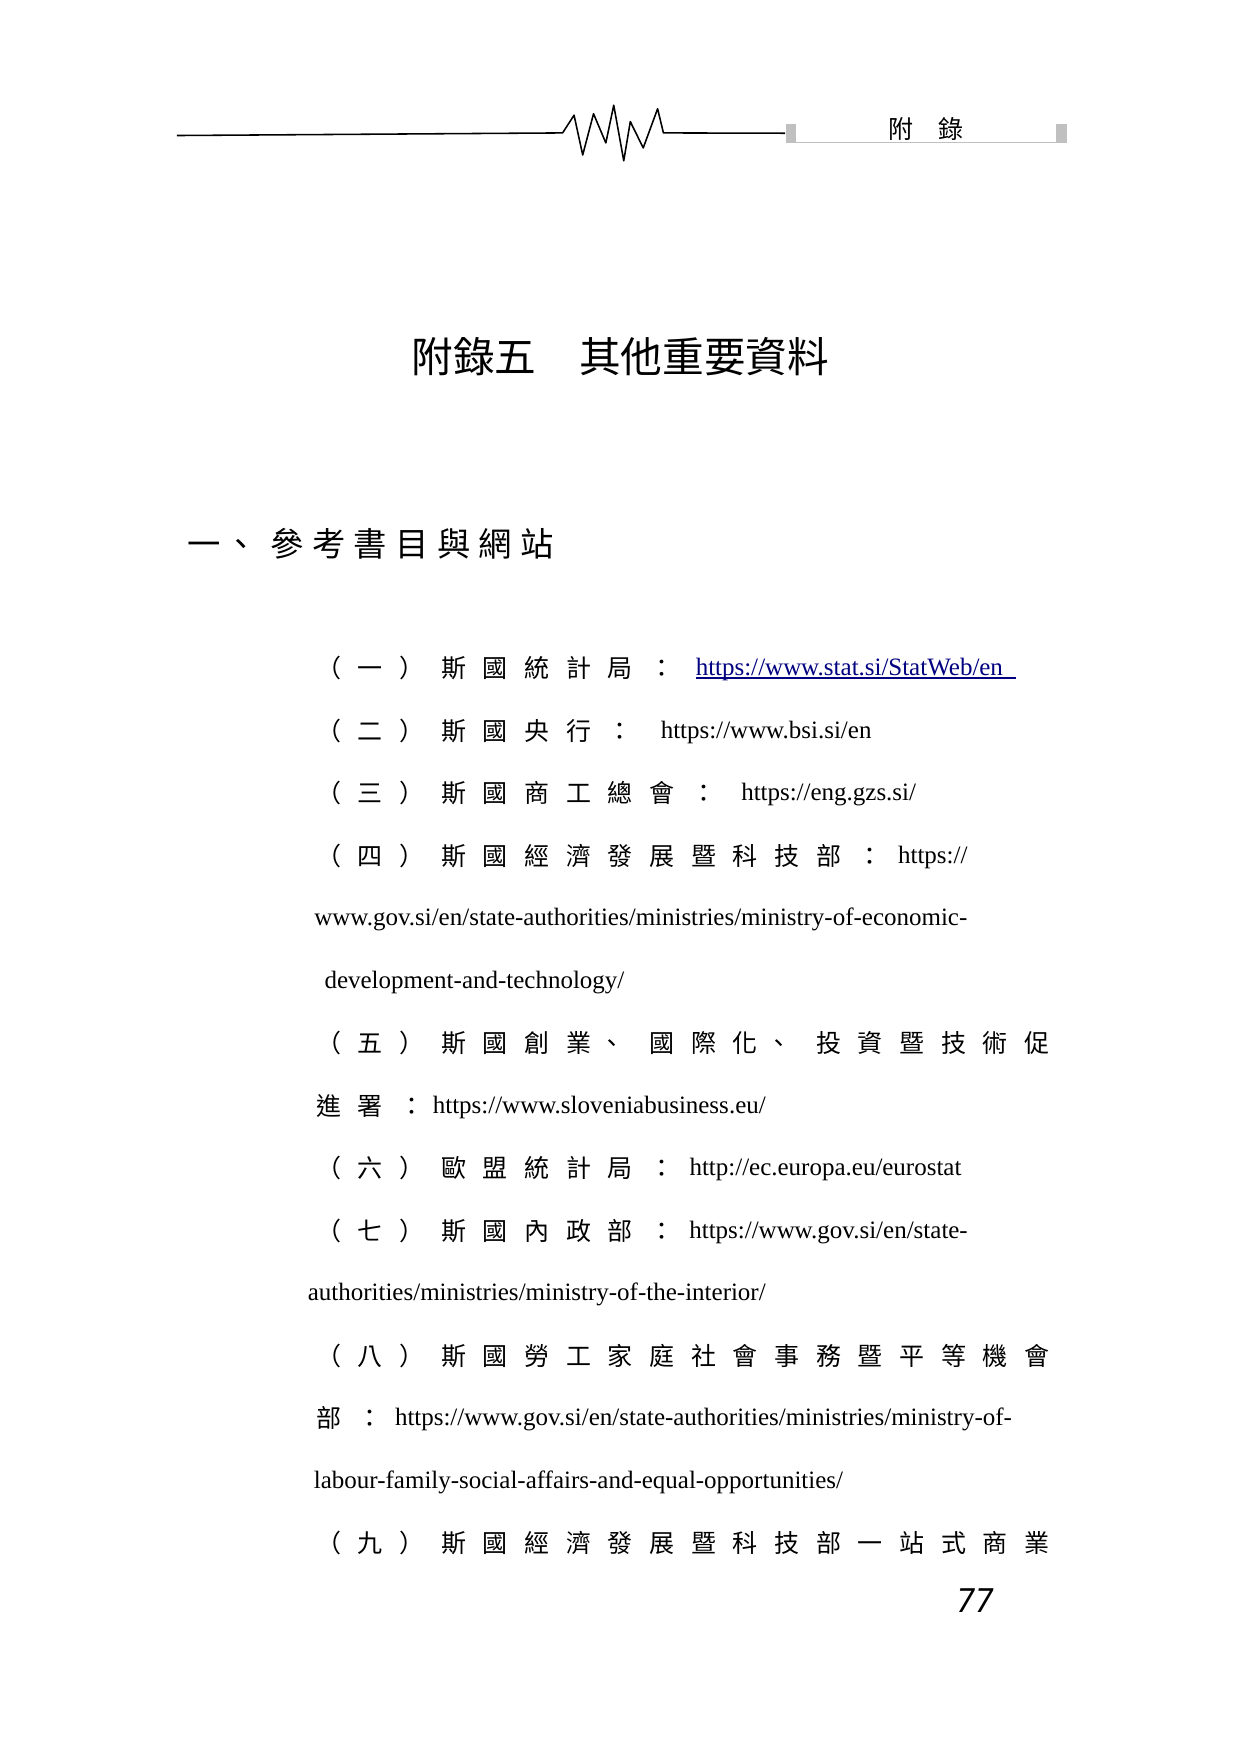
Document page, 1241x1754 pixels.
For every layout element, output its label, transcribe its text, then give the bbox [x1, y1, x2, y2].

text （二）斯國央行：https://www.bsi.si/en [281, 688, 1058, 750]
text （一）斯國統計局：https://www.stat.si/StatWeb/en [281, 625, 1058, 688]
text （五）斯國創業、國際化、投資暨技術促進署：https://www.sloveniabusiness.eu/ [281, 1000, 1058, 1125]
text （六）歐盟統計局：http://ec.europa.eu/eurostat [281, 1125, 1058, 1188]
text 一、參考書目與網站 [183, 500, 1058, 563]
text （四）斯國經濟發展暨科技部：https://www.gov.si/en/state-authorities/ministries/ministry-of-economic-development-and-technology/ [281, 813, 1058, 1000]
text （三）斯國商工總會：https://eng.gzs.si/ [281, 750, 1058, 813]
text （七）斯國內政部：https://www.gov.si/en/state-authorities/ministries/ministry-of-the-interior/ [281, 1188, 1058, 1313]
text （八）斯國勞工家庭社會事務暨平等機會部：https://www.gov.si/en/state-authorities/ministries/ministry-of-labour-family-social-affairs-and-equal-opportunities/ [281, 1313, 1058, 1500]
text 附錄五 其他重要資料 [183, 313, 1058, 375]
text （九）斯國經濟發展暨科技部一站式商業 [281, 1500, 1058, 1563]
